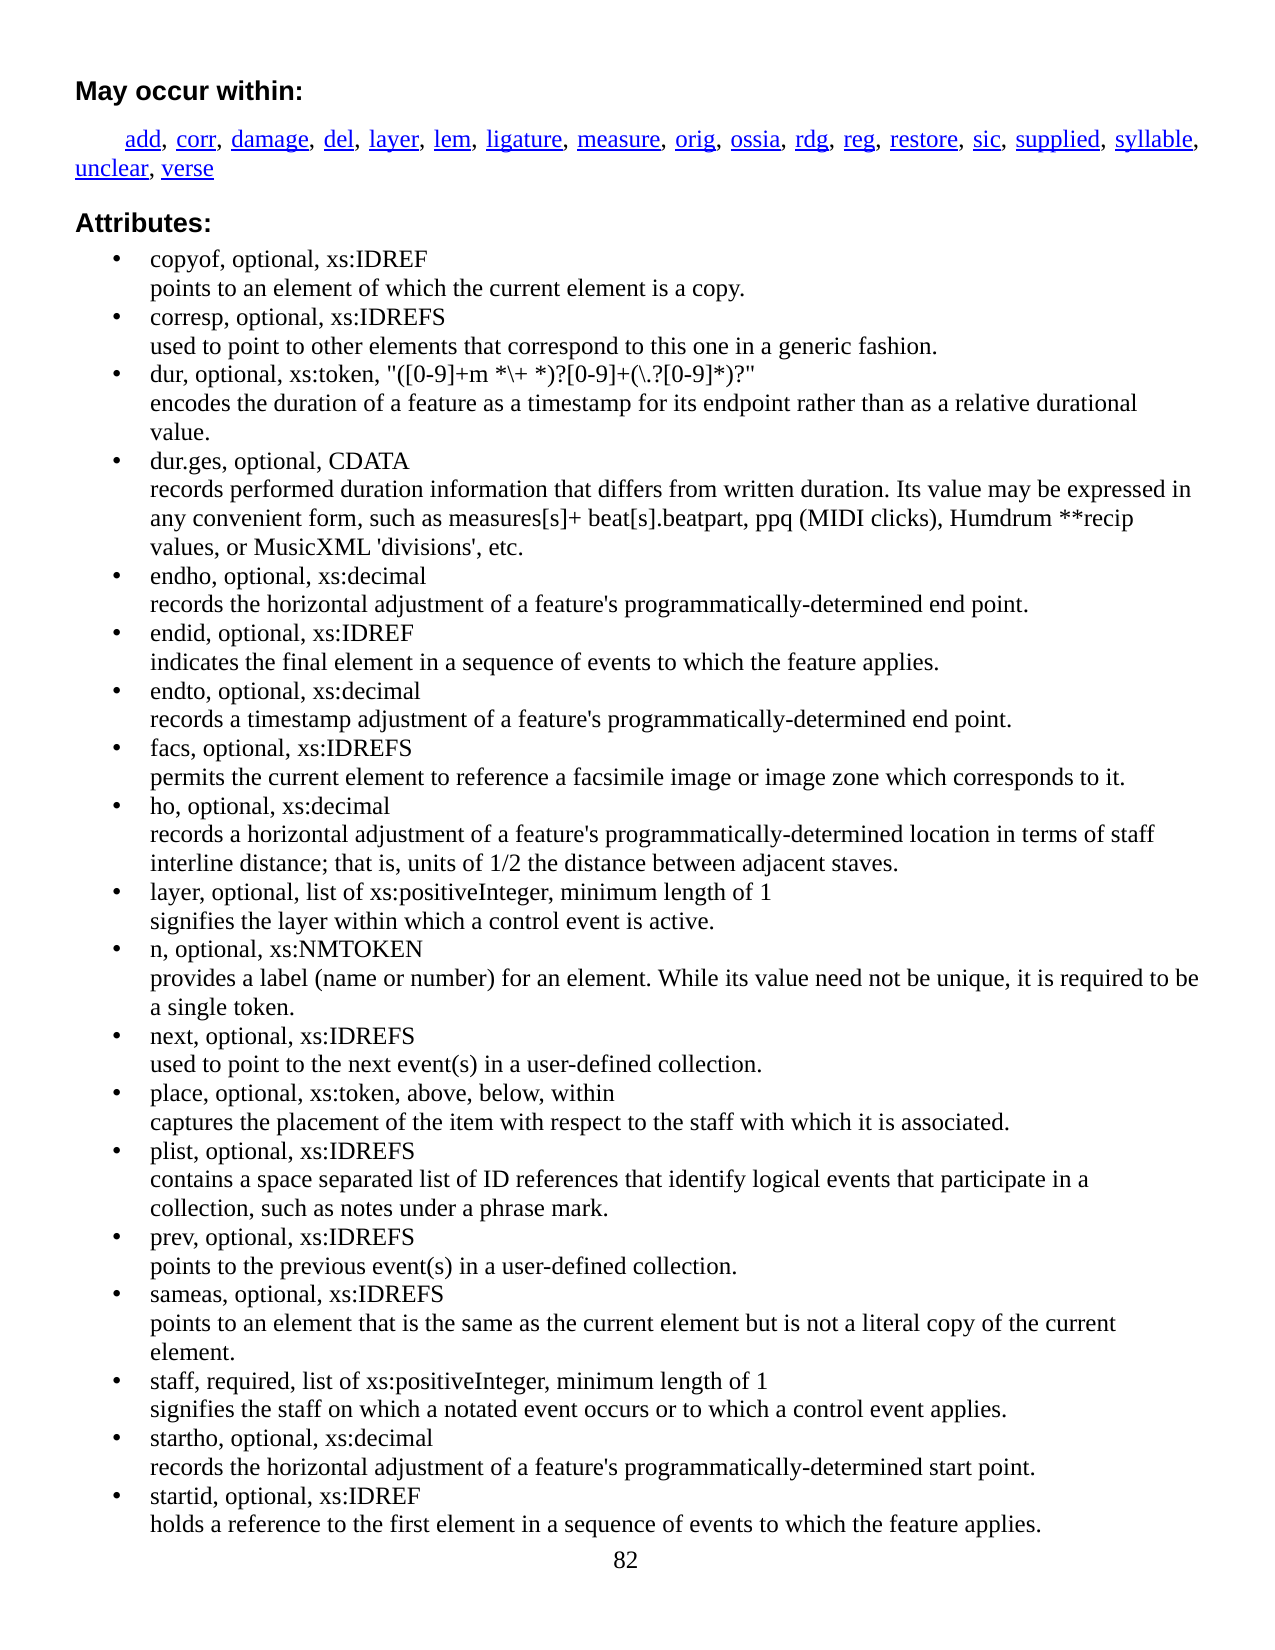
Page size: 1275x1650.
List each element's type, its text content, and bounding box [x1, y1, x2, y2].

subtitle Attributes: [75, 207, 1200, 238]
list startho, optional, xs:decimal records the horizontal adjustment of a feature's programmatically-determined start point. [112, 1423, 1200, 1481]
list facs, optional, xs:IDREFS permits the current element to reference a facsimile image or image zone which corresponds to it. [112, 733, 1200, 791]
list place, optional, xs:token, above, below, within captures the placement of the item with respect to the staff with which it is associated. [112, 1078, 1200, 1136]
list ho, optional, xs:decimal records a horizontal adjustment of a feature's programmatically-determined location in terms of staff interline distance; that is, units of 1/2 the distance between adjacent staves. [112, 791, 1200, 877]
list n, optional, xs:NMTOKEN provides a label (name or number) for an element. While its value need not be unique, it is required to be a single token. [112, 934, 1200, 1021]
list startid, optional, xs:IDREF holds a reference to the first element in a sequence of events to which the feature applies. [112, 1481, 1200, 1538]
list next, optional, xs:IDREFS used to point to the next event(s) in a user-defined collection. [112, 1021, 1200, 1078]
list layer, optional, list of xs:positiveInteger, minimum length of 1 signifies the layer within which a control event is active. [112, 877, 1200, 934]
list copyof, optional, xs:IDREF points to an element of which the current element is a copy. [112, 244, 1200, 302]
list sameas, optional, xs:IDREFS points to an element that is the same as the current element but is not a literal copy of the current element. [112, 1279, 1200, 1366]
list plist, optional, xs:IDREFS contains a space separated list of ID references that identify logical events that participate in a collection, such as notes under a phrase mark. [112, 1136, 1200, 1222]
list prev, optional, xs:IDREFS points to the previous event(s) in a user-defined collection. [112, 1222, 1200, 1279]
list staff, required, list of xs:positiveInteger, minimum length of 1 signifies the staff on which a notated event occurs or to which a control event applies. [112, 1366, 1200, 1423]
list endho, optional, xs:decimal records the horizontal adjustment of a feature's programmatically-determined end point. [112, 561, 1200, 618]
list endto, optional, xs:decimal records a timestamp adjustment of a feature's programmatically-determined end point. [112, 676, 1200, 733]
list dur.ges, optional, CDATA records performed duration information that differs from written duration. Its value may be expressed in any convenient form, such as measures[s]+ beat[s].beatpart, ppq (MIDI clicks), Humdrum **recip values, or MusicXML 'divisions', etc. [112, 446, 1200, 561]
list endid, optional, xs:IDREF indicates the final element in a sequence of events to which the feature applies. [112, 618, 1200, 676]
list dur, optional, xs:token, "([0-9]+m *\+ *)?[0-9]+(\.?[0-9]*)?" encodes the duration of a feature as a timestamp for its endpoint rather than as a relative durational value. [112, 359, 1200, 446]
subtitle May occur within: [75, 75, 1200, 106]
text add, corr, damage, del, layer, lem, ligature, measure, orig, ossia, rdg, reg, restore, sic, supplied, syllable, unclear, verse [75, 124, 1200, 182]
list corresp, optional, xs:IDREFS used to point to other elements that correspond to this one in a generic fashion. [112, 302, 1200, 359]
